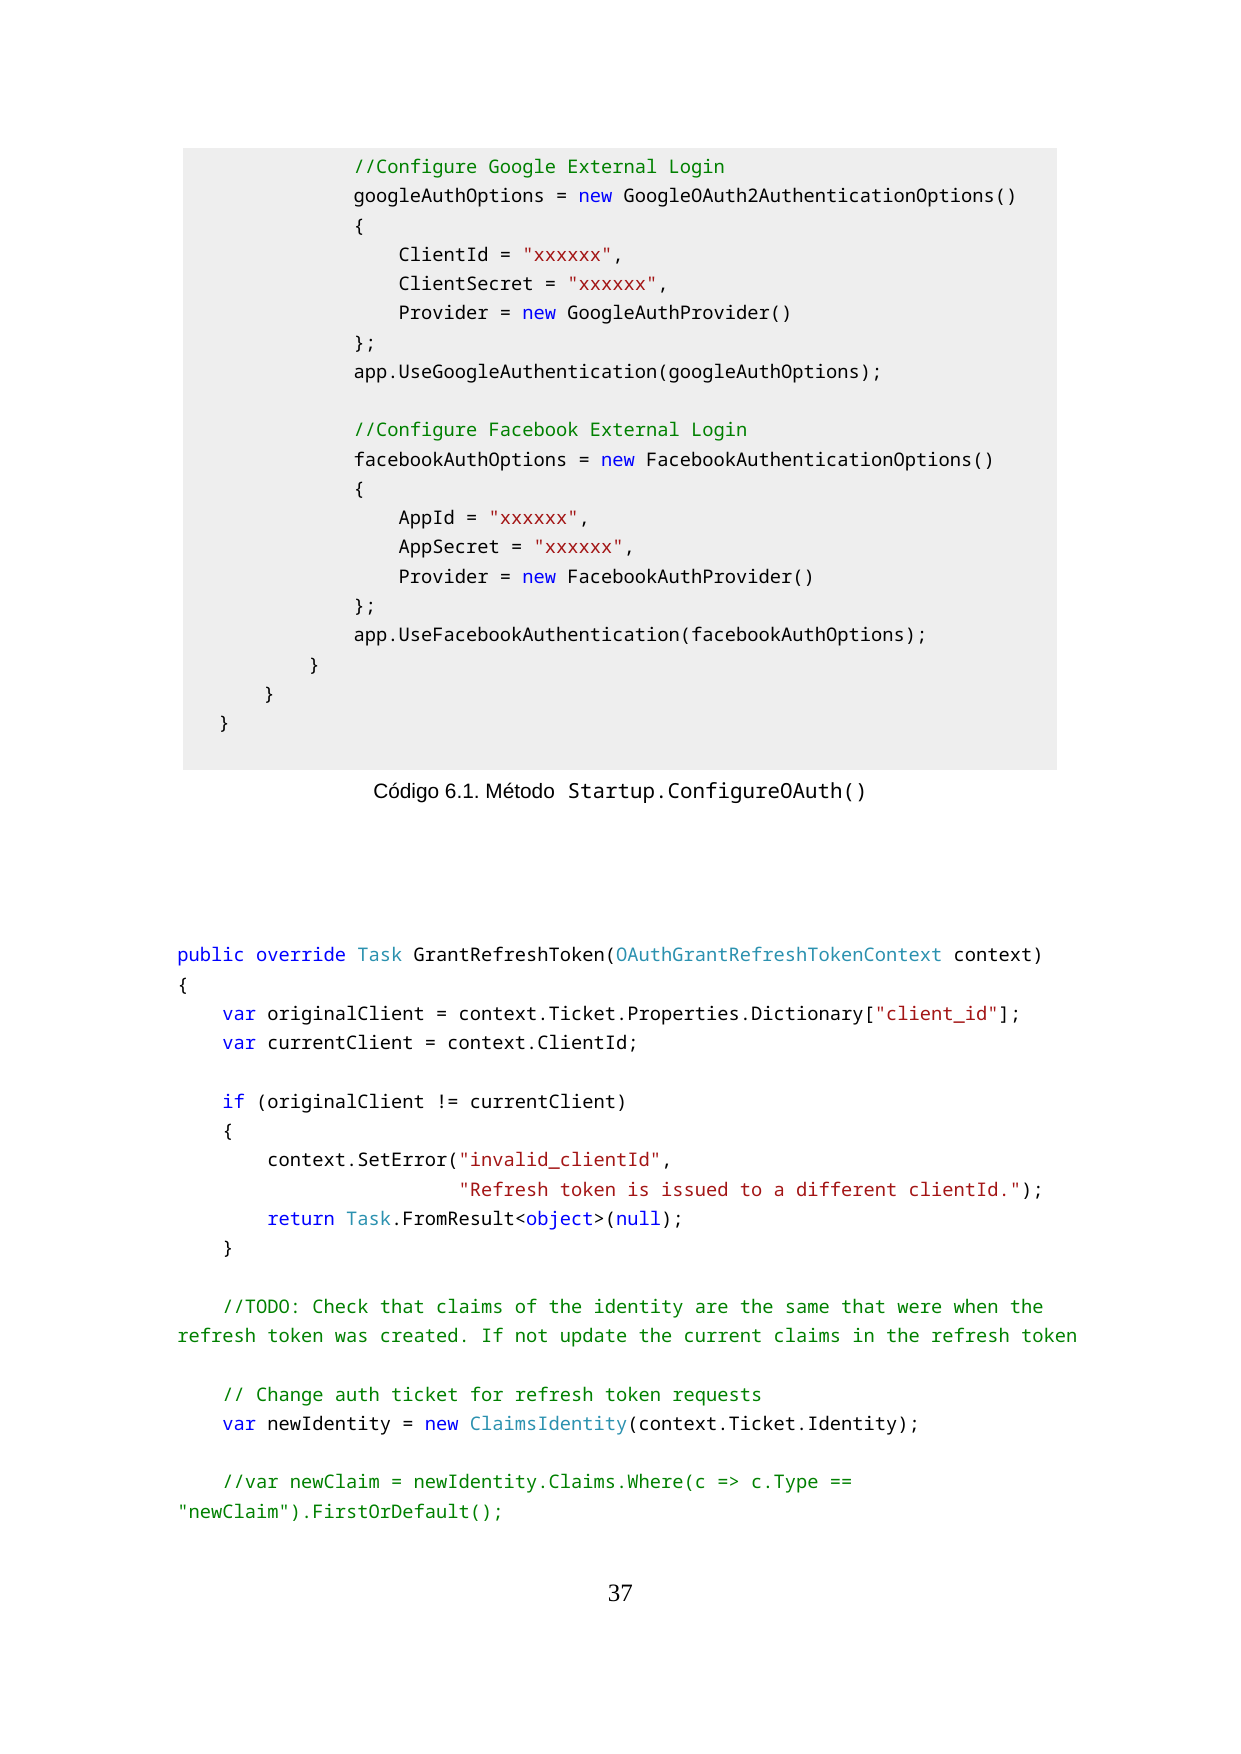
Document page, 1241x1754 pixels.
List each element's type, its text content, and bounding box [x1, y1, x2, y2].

text { [177, 1117, 1093, 1143]
table_cell Código 6.1. Método Startup.ConfigureOAuth() [183, 770, 1057, 810]
text { [177, 971, 1093, 997]
text "Refresh token is issued to a different clientId."); [177, 1176, 1093, 1201]
text if (originalClient != currentClient) [177, 1088, 1093, 1114]
text public override Task GrantRefreshToken(OAuthGrantRefreshTokenContext context) [177, 942, 1093, 967]
text var originalClient = context.Ticket.Properties.Dictionary["client_id"]; [177, 1000, 1093, 1026]
text return Task.FromResult<object>(null); [177, 1205, 1093, 1231]
text var newIdentity = new ClaimsIdentity(context.Ticket.Identity); [177, 1410, 1093, 1436]
table_header //Configure Google External Login googleAuthOptions = new GoogleOAuth2AuthenticationOptions() { ClientId = "xxxxxx", ClientSecret = "xxxxxx", Provider = new GoogleAuthProvider() }; app.UseGoogleAuthentication(googleAuthOptions); //Configure Facebook External Login facebookAuthOptions = new FacebookAuthenticationOptions() { AppId = "xxxxxx", AppSecret = "xxxxxx", Provider = new FacebookAuthProvider() }; app.UseFacebookAuthentication(facebookAuthOptions); } } } [183, 148, 1057, 770]
text // Change auth ticket for refresh token requests [177, 1381, 1093, 1406]
text //TODO: Check that claims of the identity are the same that were when the refresh token was created. If not update the current claims in the refresh token [177, 1293, 1093, 1348]
text } [177, 1234, 1093, 1260]
text context.SetError("invalid_clientId", [177, 1147, 1093, 1172]
text var currentClient = context.ClientId; [177, 1029, 1093, 1055]
text //var newClaim = newIdentity.Claims.Where(c => c.Type == "newClaim").FirstOrDefault(); [177, 1469, 1093, 1523]
